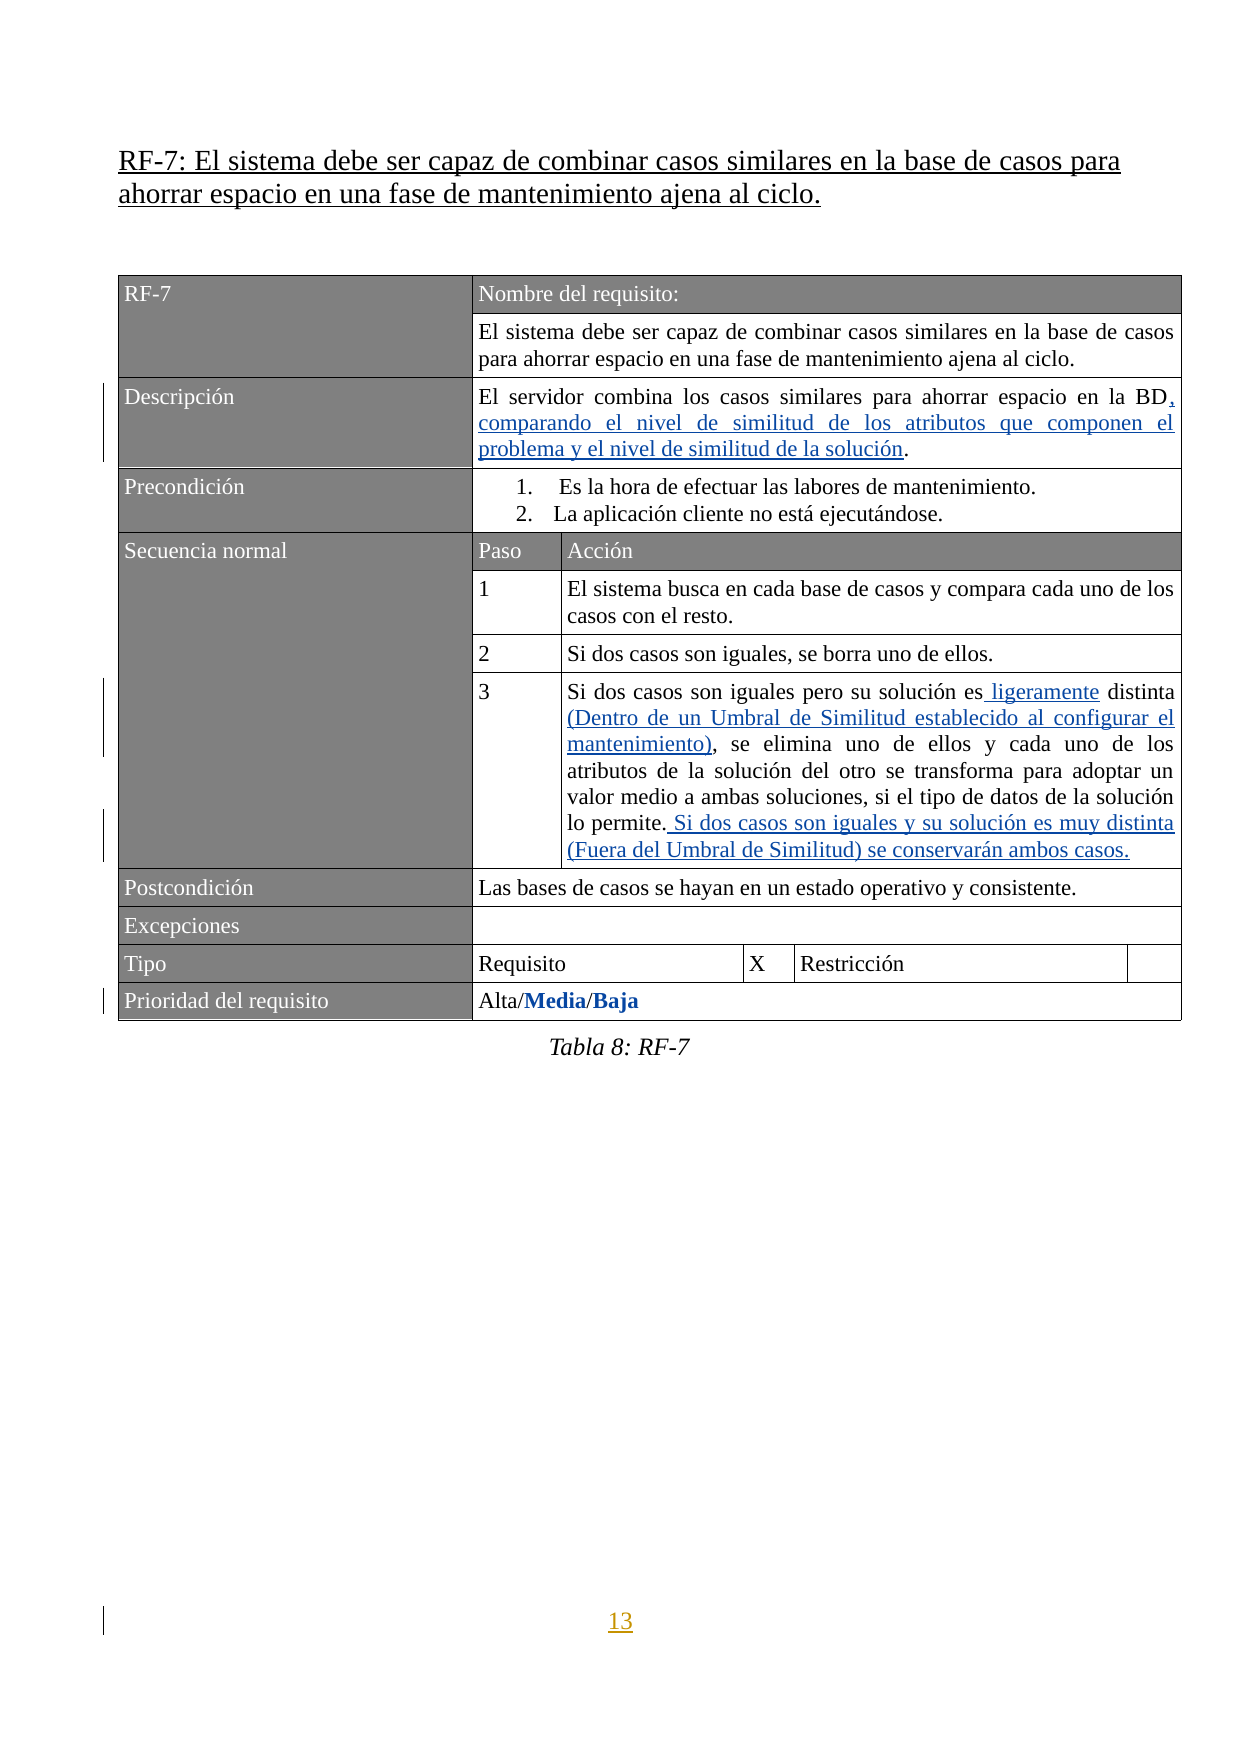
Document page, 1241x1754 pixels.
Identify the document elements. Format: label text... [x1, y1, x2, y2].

table_cell Es la hora de efectuar las labores de mantenimiento. La aplicación cliente no está ejecutándose. [473, 469, 1181, 532]
table_cell Secuencia normal [119, 533, 472, 868]
subtitle RF-7: El sistema debe ser capaz de combinar casos similares en la base de casos para ahorrar espacio en una fase de mantenimiento ajena al ciclo. [118, 143, 1122, 210]
table_cell Si dos casos son iguales pero su solución es ligeramente distinta (Dentro de un Umbral de Similitud establecido al configurar el mantenimiento), se elimina uno de ellos y cada uno de los atributos de la solución del otro se transforma para adoptar un valor medio a ambas soluciones, si el tipo de datos de la solución lo permite. Si dos casos son iguales y su solución es muy distinta (Fuera del Umbral de Similitud) se conservarán ambos casos. [562, 673, 1181, 868]
table_cell El sistema busca en cada base de casos y compara cada uno de los casos con el resto. [562, 571, 1181, 634]
table_cell Postcondición [119, 869, 472, 906]
table_cell Requisito [473, 945, 743, 982]
table_cell [473, 907, 1181, 944]
table_cell Tipo [119, 945, 472, 982]
text Tabla 8: RF-7 [118, 1032, 1122, 1061]
table_cell Precondición [119, 469, 472, 532]
table_cell Descripción [119, 378, 472, 467]
table_cell Restricción [795, 945, 1127, 982]
table_cell X [744, 945, 794, 982]
table_cell 3 [473, 673, 561, 868]
table_cell Prioridad del requisito [119, 983, 472, 1019]
table_cell Alta/Media/Baja [473, 983, 1181, 1019]
table_cell Paso [473, 533, 561, 570]
table_header RF-7 [119, 276, 472, 377]
table_cell Excepciones [119, 907, 472, 944]
table_cell El sistema debe ser capaz de combinar casos similares en la base de casos para ahorrar espacio en una fase de mantenimiento ajena al ciclo. [473, 314, 1181, 377]
table_cell Las bases de casos se hayan en un estado operativo y consistente. [473, 869, 1181, 906]
table_cell El servidor combina los casos similares para ahorrar espacio en la BD, comparando el nivel de similitud de los atributos que componen el problema y el nivel de similitud de la solución. [473, 378, 1181, 467]
table_cell Acción [562, 533, 1181, 570]
table_cell [1128, 945, 1181, 982]
table_header Nombre del requisito: [473, 276, 1181, 313]
table_cell Si dos casos son iguales, se borra uno de ellos. [562, 635, 1181, 672]
table_cell 2 [473, 635, 561, 672]
table_cell 1 [473, 571, 561, 634]
